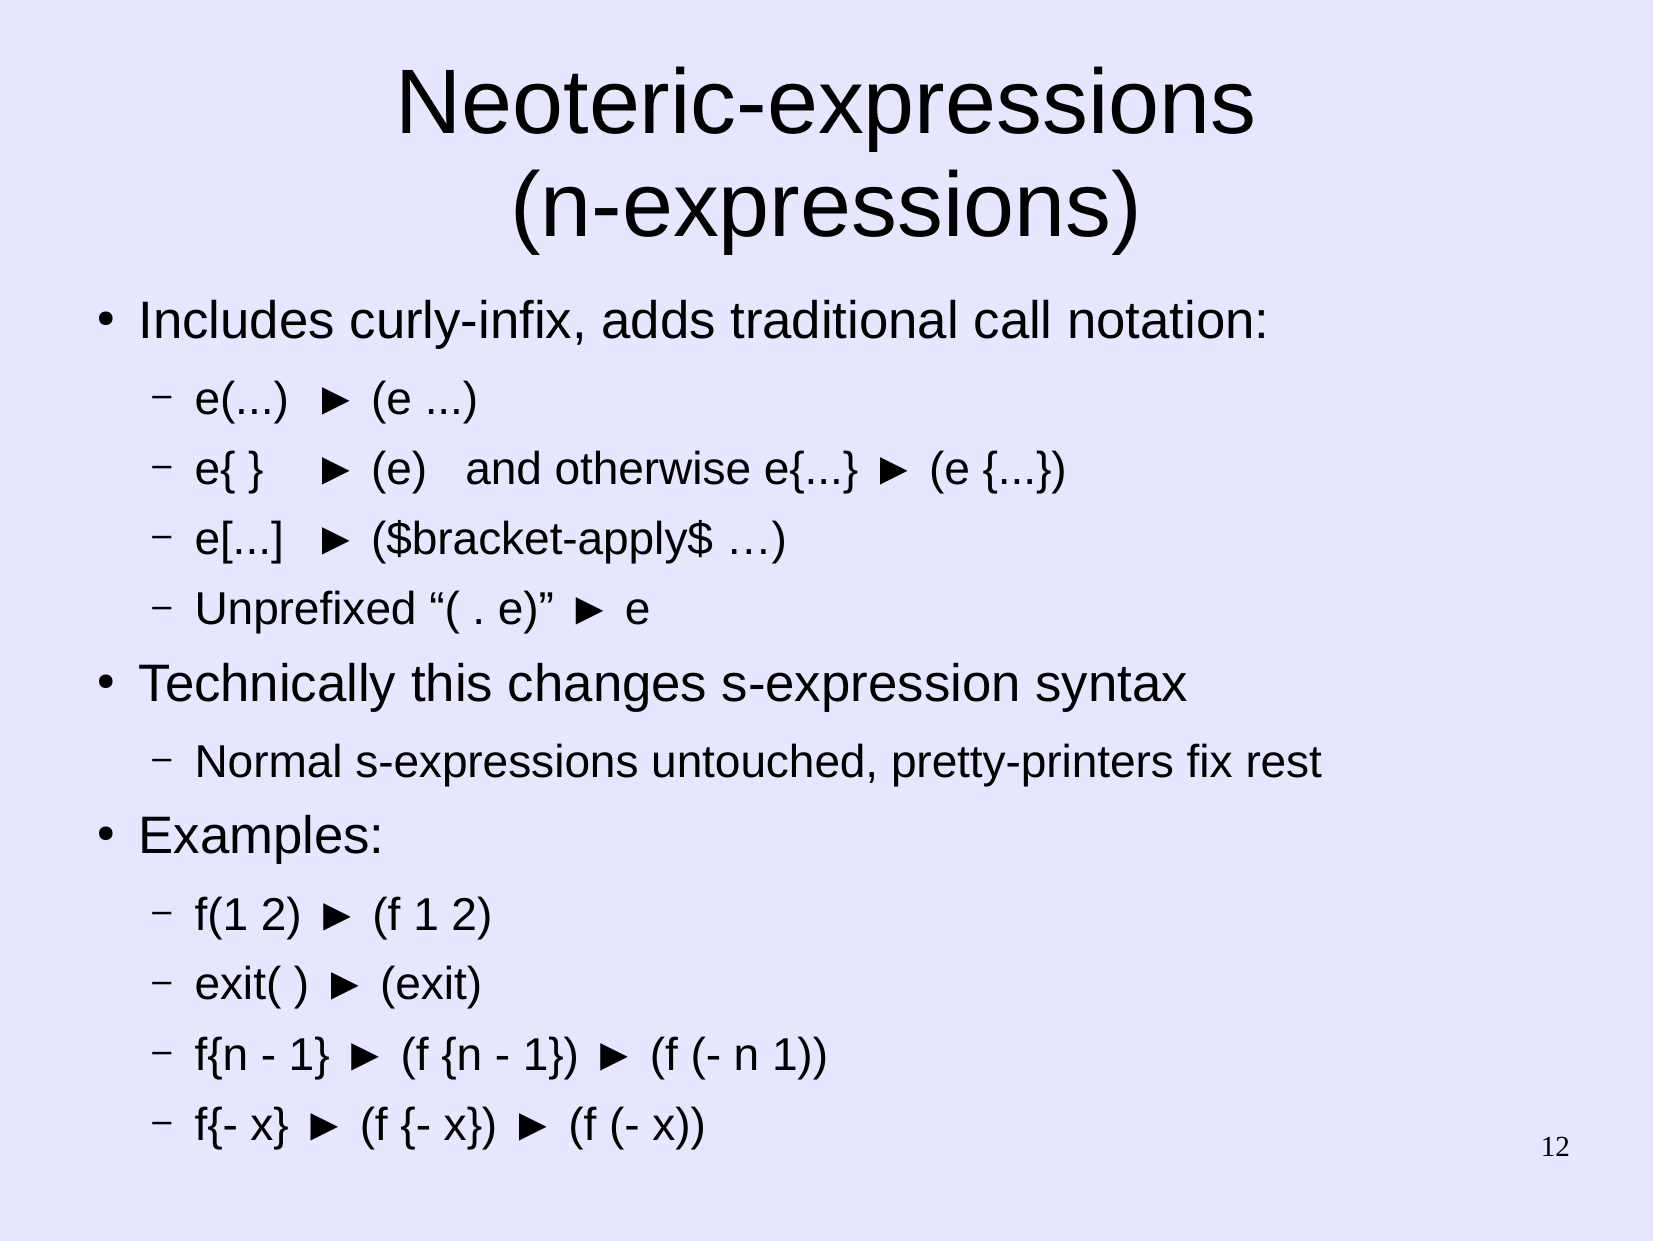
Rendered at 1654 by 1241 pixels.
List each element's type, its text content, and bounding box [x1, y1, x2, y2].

list Includes curly-infix, adds traditional call notation: e(...) ► (e ...) e{ } ► (e) and otherwise e{...} ► (e {...}) e[...] ► ($bracket-apply$ …) Unprefixed “( . e)” ► e Technically this changes s-expression syntax Normal s-expressions untouched, pretty-printers fix rest Examples: f(1 2) ► (f 1 2) exit( ) ► (exit) f{n - 1} ► (f {n - 1}) ► (f (- n 1)) f{- x} ► (f {- x}) ► (f (- x)) [82, 290, 1576, 1156]
title Neoteric-expressions (n-expressions) [82, 49, 1571, 257]
